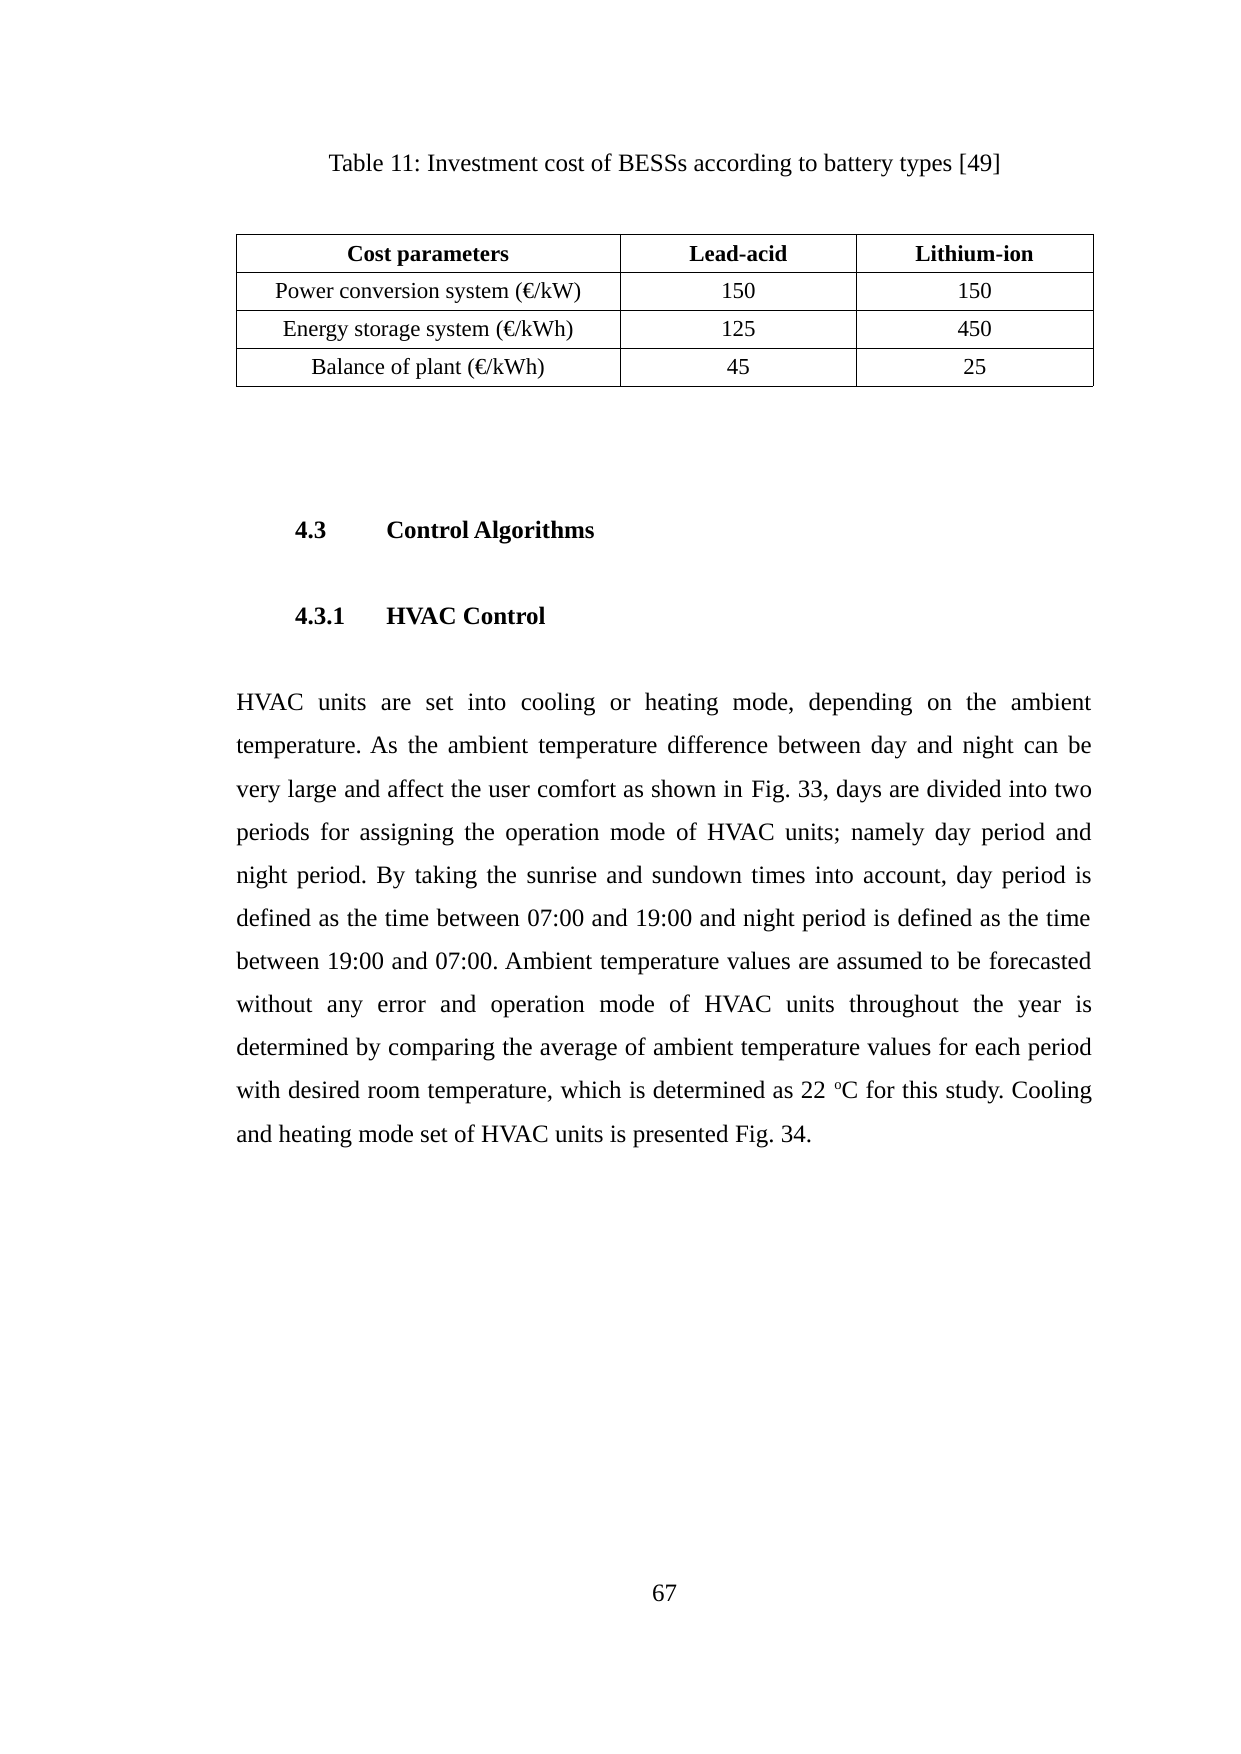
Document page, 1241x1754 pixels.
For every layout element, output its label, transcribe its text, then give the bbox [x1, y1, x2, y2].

table_cell 150 [857, 273, 1093, 310]
list HVAC Control [295, 601, 1093, 630]
table_cell 450 [857, 311, 1093, 348]
table_cell 45 [621, 349, 856, 386]
table_header Lead-acid [621, 235, 856, 272]
table_cell Balance of plant (€/kWh) [237, 349, 620, 386]
text Table 11: Investment cost of BESSs according to battery types [49]⁠ [236, 148, 1093, 176]
table_cell Energy storage system (€/kWh) [237, 311, 620, 348]
table_cell 25 [857, 349, 1093, 386]
list Control Algorithms [295, 515, 1093, 544]
table_cell 125 [621, 311, 856, 348]
table_cell Power conversion system (€/kW) [237, 273, 620, 310]
table_header Cost parameters [237, 235, 620, 272]
text HVAC units are set into cooling or heating mode, depending on the ambient temperature. As the ambient temperature difference between day and night can be very large and affect the user comfort as shown in Fig. 33, days are divided into two periods for assigning the operation mode of HVAC units; namely day period and night period. By taking the sunrise and sundown times into account, day period is defined as the time between 07:00 and 19:00 and night period is defined as the time between 19:00 and 07:00. Ambient temperature values are assumed to be forecasted without any error and operation mode of HVAC units throughout the year is determined by comparing the average of ambient temperature values for each period with desired room temperature, which is determined as 22 oC for this study. Cooling and heating mode set of HVAC units is presented Fig. 34. [236, 687, 1093, 1147]
table_cell 150 [621, 273, 856, 310]
table_header Lithium-ion [857, 235, 1093, 272]
